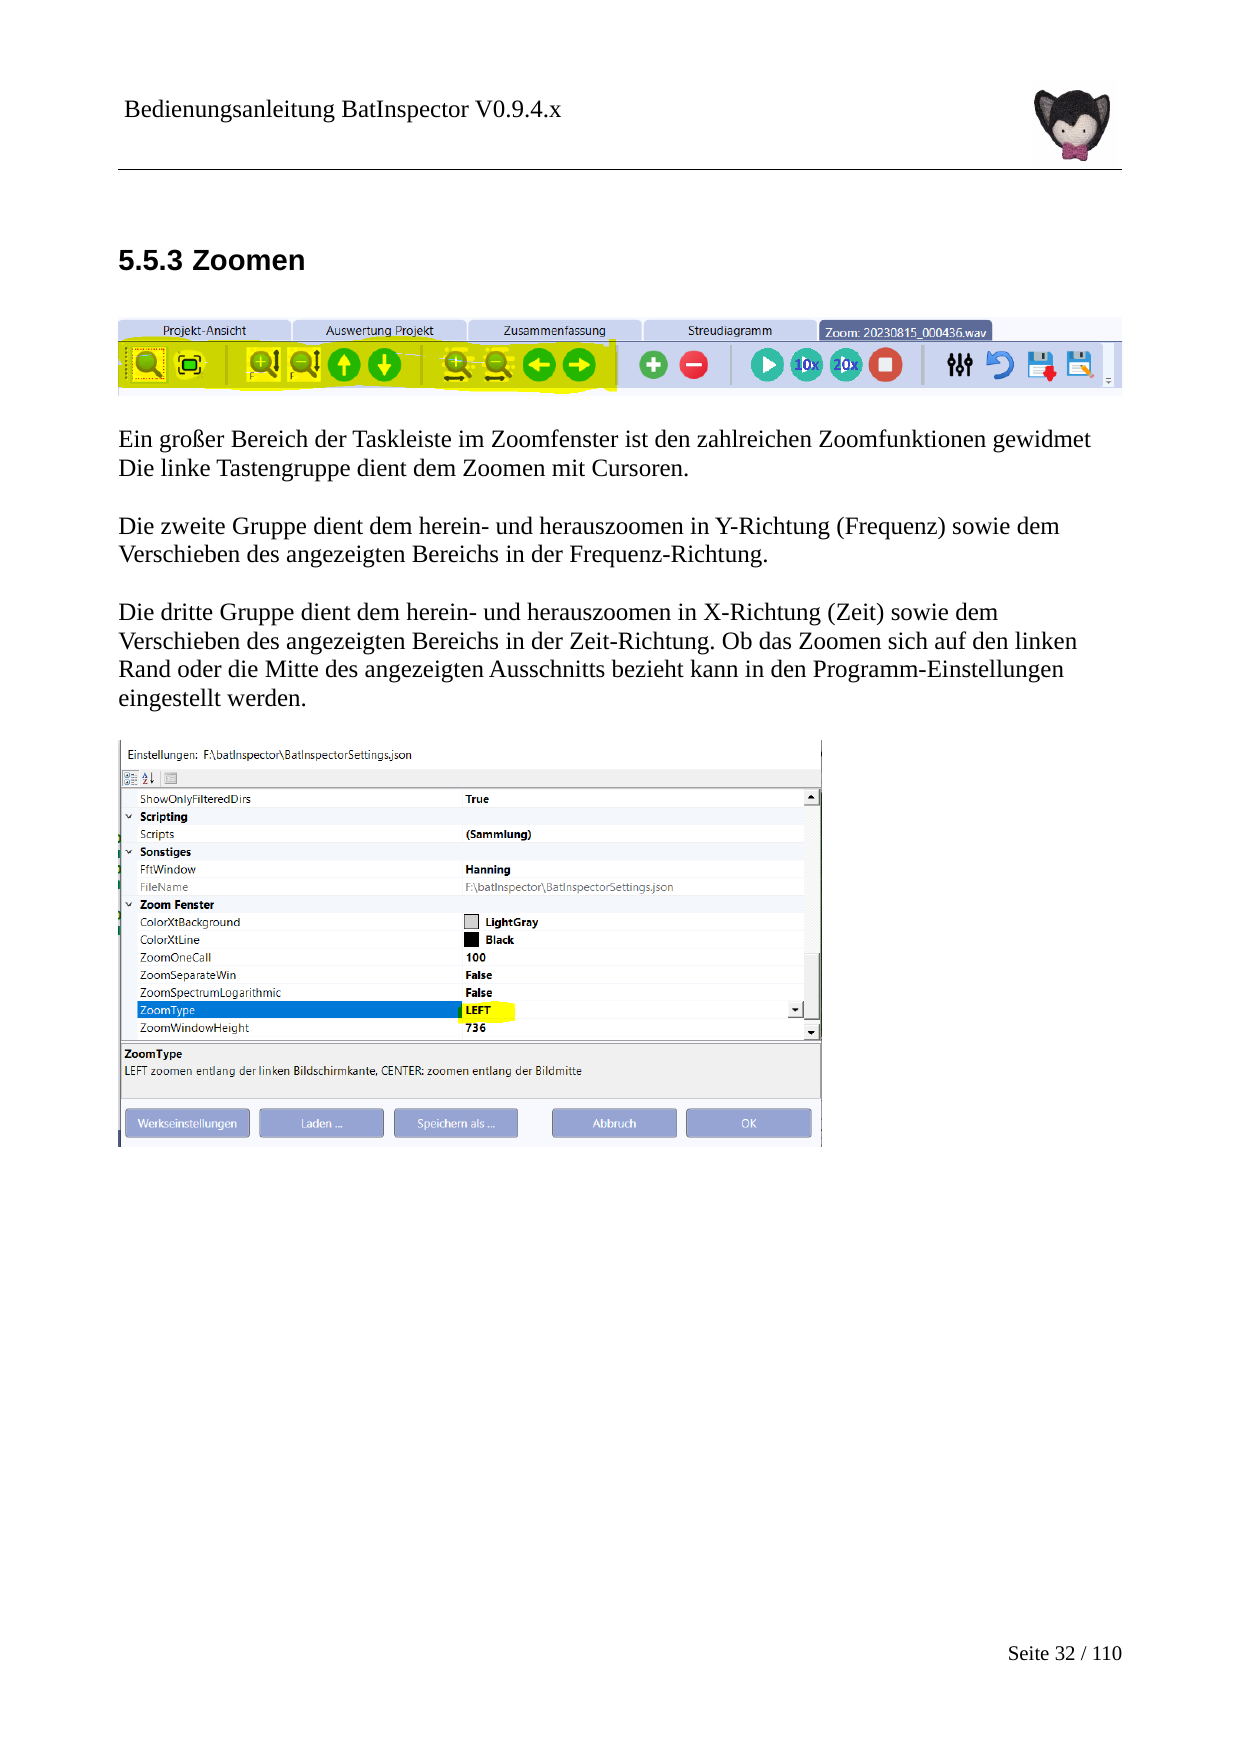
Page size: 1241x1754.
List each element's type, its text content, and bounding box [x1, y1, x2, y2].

picture [1030, 80, 1119, 169]
picture [118, 317, 1123, 396]
text Ein großer Bereich der Taskleiste im Zoomfenster ist den zahlreichen Zoomfunktionen gewidmet [118, 424, 1122, 453]
picture [118, 740, 822, 1147]
text Die zweite Gruppe dient dem herein- und herauszoomen in Y-Richtung (Frequenz) sowie dem Verschieben des angezeigten Bereichs in der Frequenz-Richtung. [118, 511, 1122, 568]
text Die dritte Gruppe dient dem herein- und herauszoomen in X-Richtung (Zeit) sowie dem Verschieben des angezeigten Bereichs in der Zeit-Richtung. Ob das Zoomen sich auf den linken Rand oder die Mitte des angezeigten Ausschnitts bezieht kann in den Programm-Einstellungen eingestellt werden. [118, 597, 1122, 712]
subtitle Zoomen [118, 243, 1122, 276]
text Die linke Tastengruppe dient dem Zoomen mit Cursoren. [118, 453, 1122, 482]
